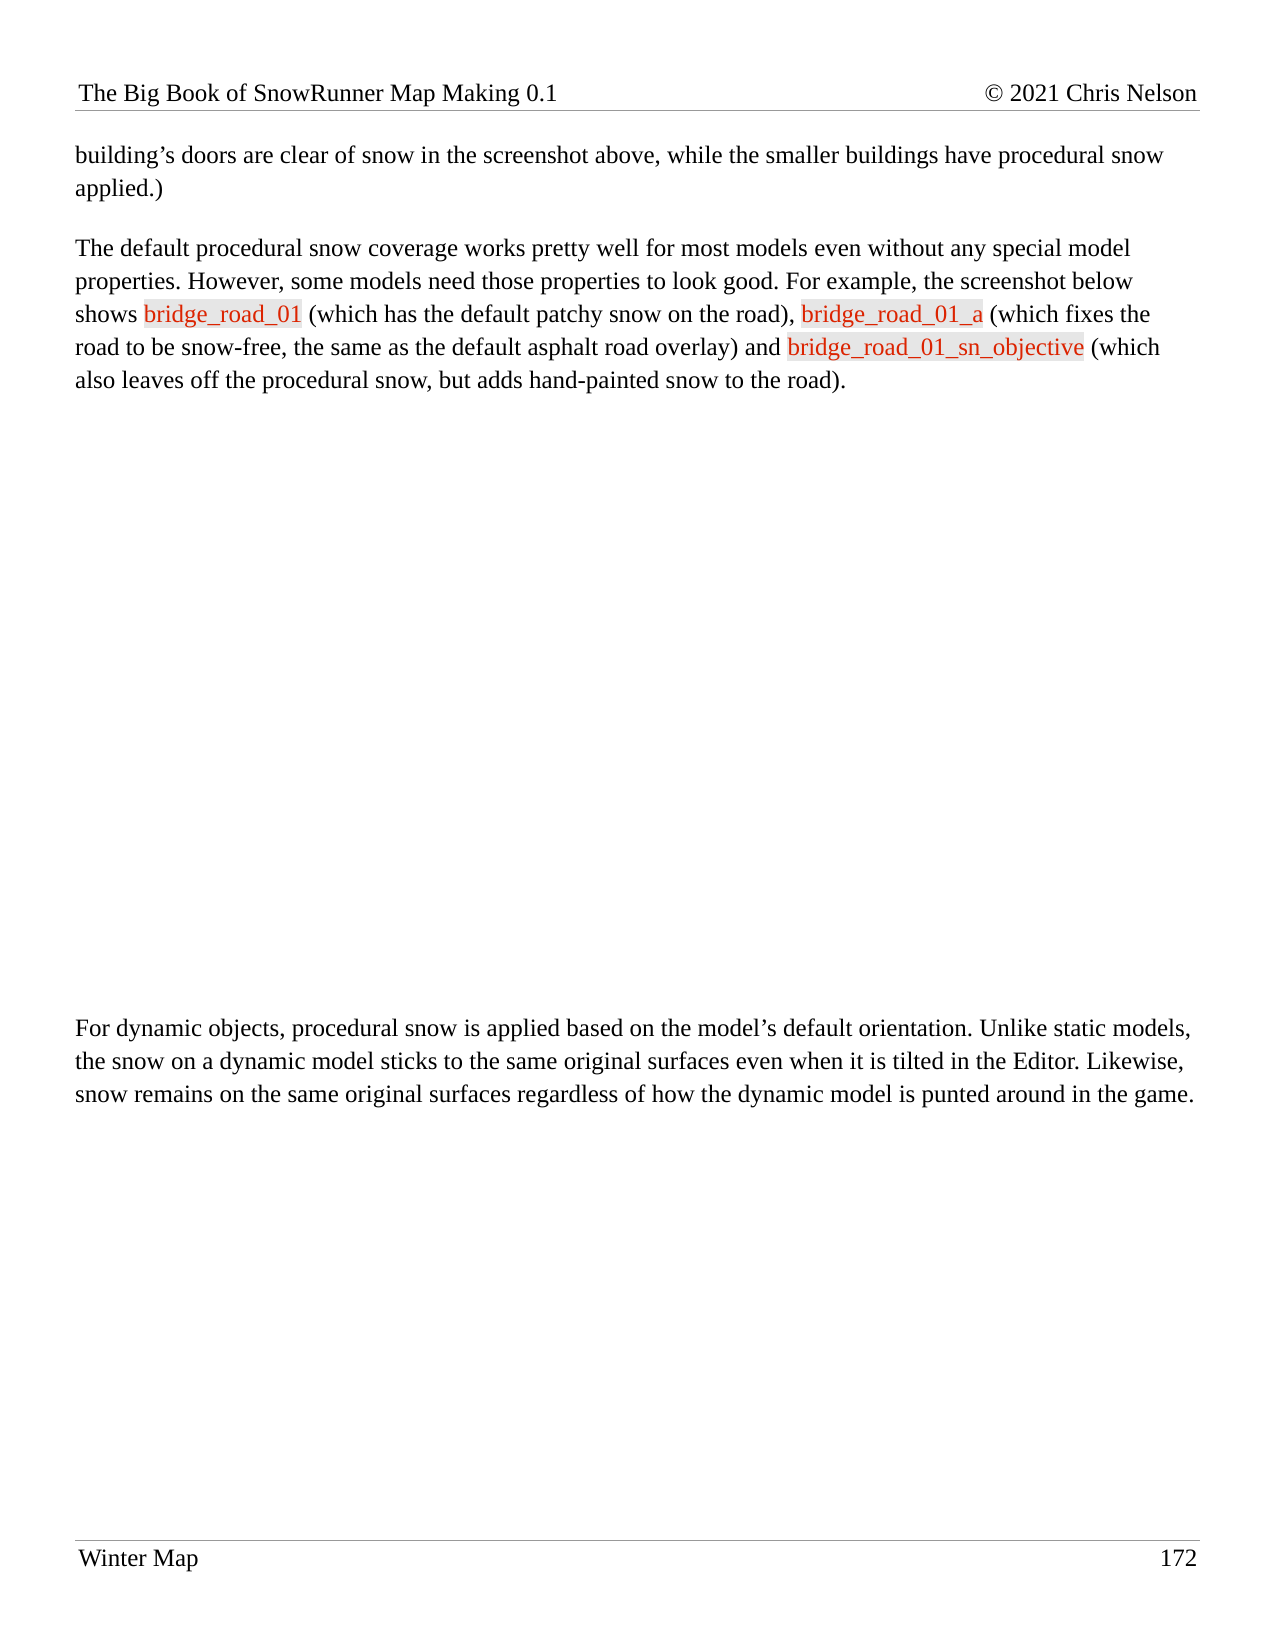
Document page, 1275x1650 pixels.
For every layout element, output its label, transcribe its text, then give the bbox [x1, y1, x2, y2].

text The default procedural snow coverage works pretty well for most models even without any special model properties. However, some models need those properties to look good. For example, the screenshot below shows bridge_road_01 (which has the default patchy snow on the road), bridge_road_01_a (which fixes the road to be snow-free, the same as the default asphalt road overlay) and bridge_road_01_sn_objective (which also leaves off the procedural snow, but adds hand-painted snow to the road). [75, 233, 1200, 394]
text building’s doors are clear of snow in the screenshot above, while the smaller buildings have procedural snow applied.) [75, 140, 1200, 202]
text For dynamic objects, procedural snow is applied based on the model’s default orientation. Unlike static models, the snow on a dynamic model sticks to the same original surfaces even when it is tilted in the Editor. Likewise, snow remains on the same original surfaces regardless of how the dynamic model is punted around in the game. [75, 1013, 1200, 1108]
